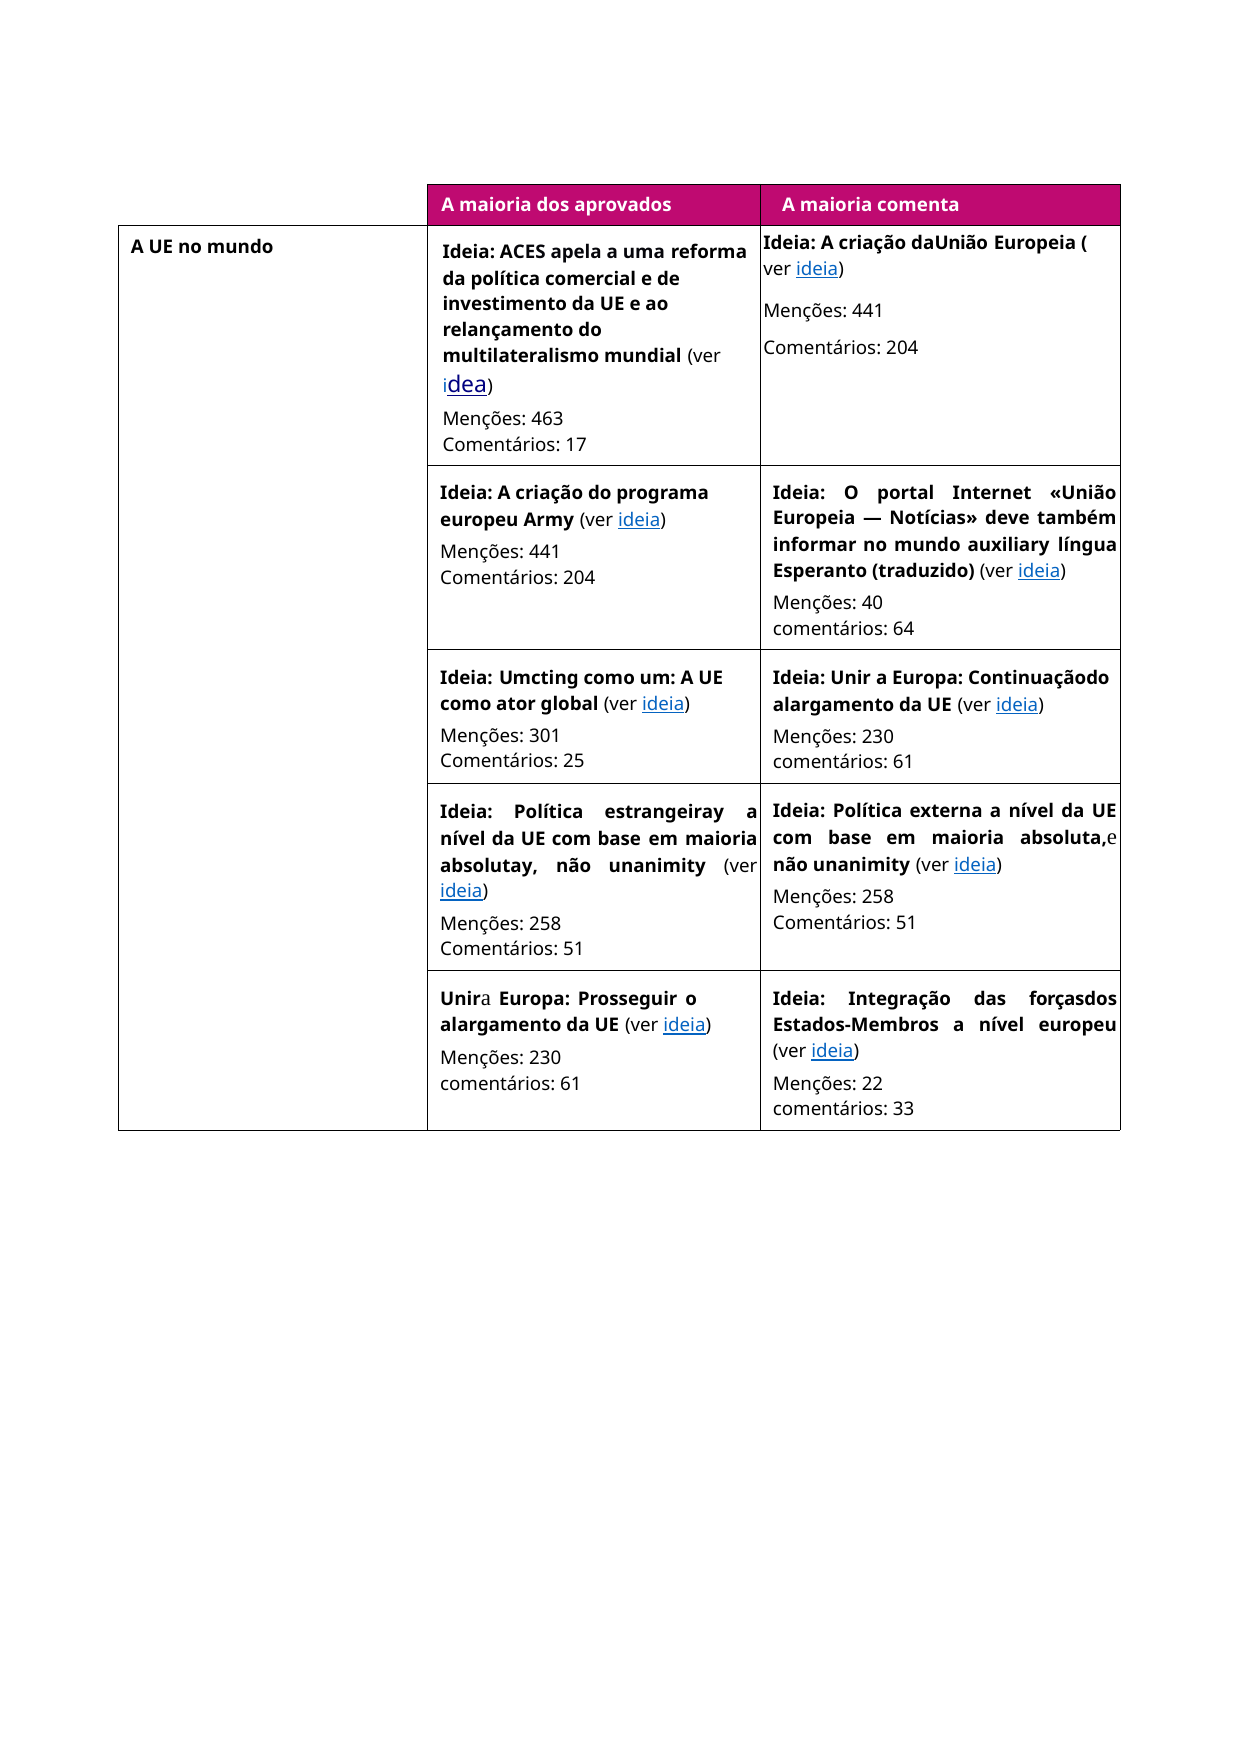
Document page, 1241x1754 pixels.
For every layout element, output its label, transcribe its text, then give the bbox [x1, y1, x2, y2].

table_cell Ideia: Integração das forçasdos Estados-Membros a nível europeu (ver ideia) Menções: 22 comentários: 33 [761, 971, 1120, 1130]
table_cell Ideia: A criação daUnião Europeia ( ver ideia) Menções: 441 Comentários: 204 [761, 226, 1120, 465]
table_cell Ideia: O portal Internet «União Europeia — Notícias» deve também informar no mundo auxiliary língua Esperanto (traduzido) (ver ideia) Menções: 40 comentários: 64 [761, 466, 1120, 649]
table_cell Ideia: Política externa a nível da UE com base em maioria absoluta,e não unanimity (ver ideia) Menções: 258 Comentários: 51 [761, 784, 1120, 970]
table_cell A UE no mundo [119, 226, 427, 1130]
table_cell Ideia: A criação do programa europeu Army (ver ideia) Menções: 441 Comentários: 204 [428, 466, 760, 649]
table_cell Ideia: Unir a Europa: Continuaçãodo alargamento da UE (ver ideia) Menções: 230 comentários: 61 [761, 650, 1120, 783]
table_cell Ideia: Umcting como um: A UE como ator global (ver ideia) Menções: 301 Comentários: 25 [428, 650, 760, 783]
table_header [747, 185, 760, 225]
table_header [428, 185, 441, 225]
table_cell Ideia: Política estrangeiray a nível da UE com base em maioria absolutay, não unanimity (ver ideia) Menções: 258 Comentários: 51 [428, 784, 760, 970]
table_cell Ideia: ACES apela a uma reforma da política comercial e de investimento da UE e ao relançamento do multilateralismo mundial (ver idea) Menções: 463 Comentários: 17 [428, 226, 760, 465]
table_cell Unira Europa: Prosseguir o alargamento da UE (ver ideia) Menções: 230 comentários: 61 [428, 971, 760, 1130]
table_header [1094, 185, 1120, 225]
table_header A maioria dos aprovados [441, 185, 747, 225]
table_header [761, 185, 782, 225]
table_header A maioria comenta [782, 185, 1094, 225]
table_header [118, 184, 427, 225]
